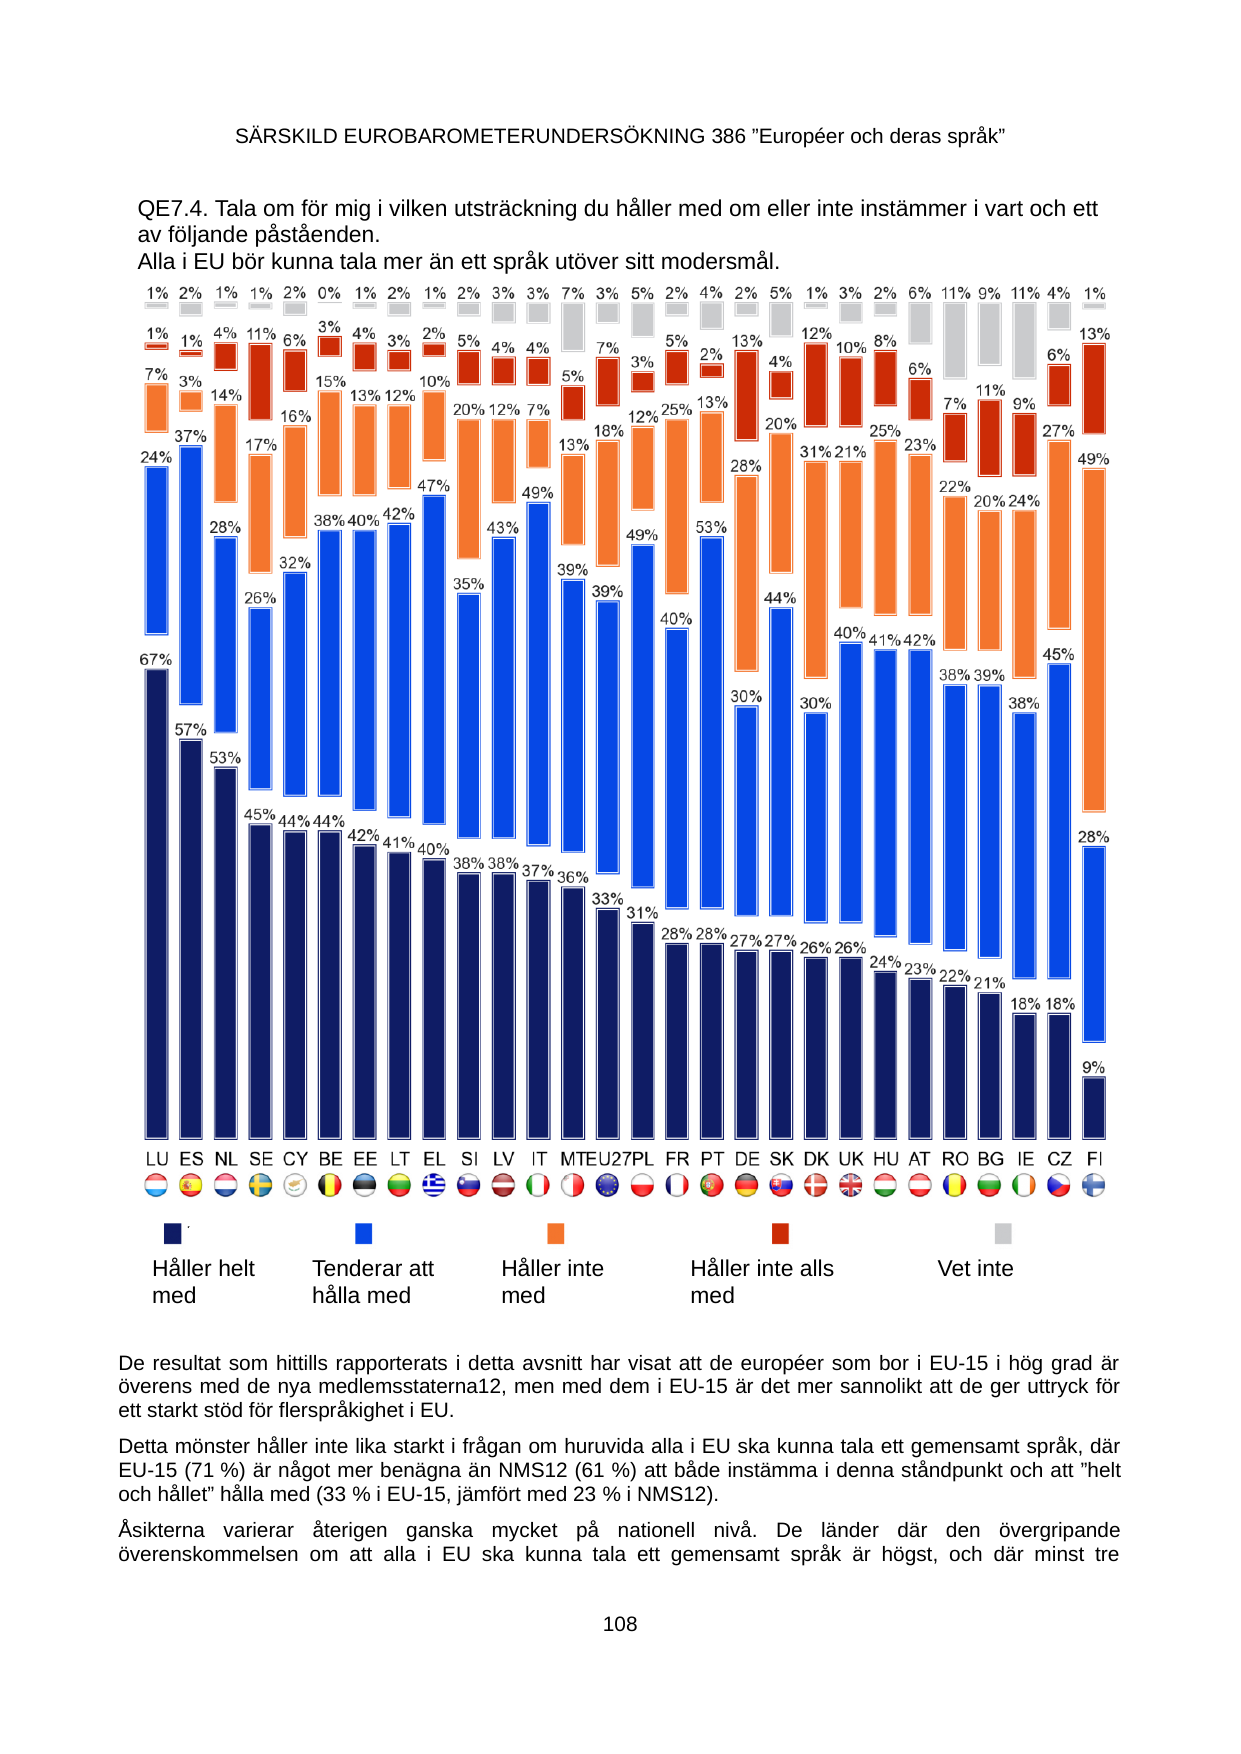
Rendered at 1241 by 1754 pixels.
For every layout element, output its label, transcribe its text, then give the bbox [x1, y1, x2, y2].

picture [151, 1210, 1113, 1250]
text De resultat som hittills rapporterats i detta avsnitt har visat att de européer som bor i EU-15 i hög grad är överens med de nya medlemsstaterna12, men med dem i EU-15 är det mer sannolikt att de ger uttryck för ett starkt stöd för flerspråkighet i EU. [118, 1350, 1122, 1422]
text Åsikterna varierar återigen ganska mycket på nationell nivå. De länder där den övergripande överenskommelsen om att alla i EU ska kunna tala ett gemensamt språk är högst, och där minst tre [118, 1518, 1122, 1566]
picture [122, 275, 1127, 1204]
text Detta mönster håller inte lika starkt i frågan om huruvida alla i EU ska kunna tala ett gemensamt språk, där EU-15 (71 %) är något mer benägna än NMS12 (61 %) att både instämma i denna ståndpunkt och att ”helt och hållet” hålla med (33 % i EU-15, jämfört med 23 % i NMS12). [118, 1434, 1122, 1506]
